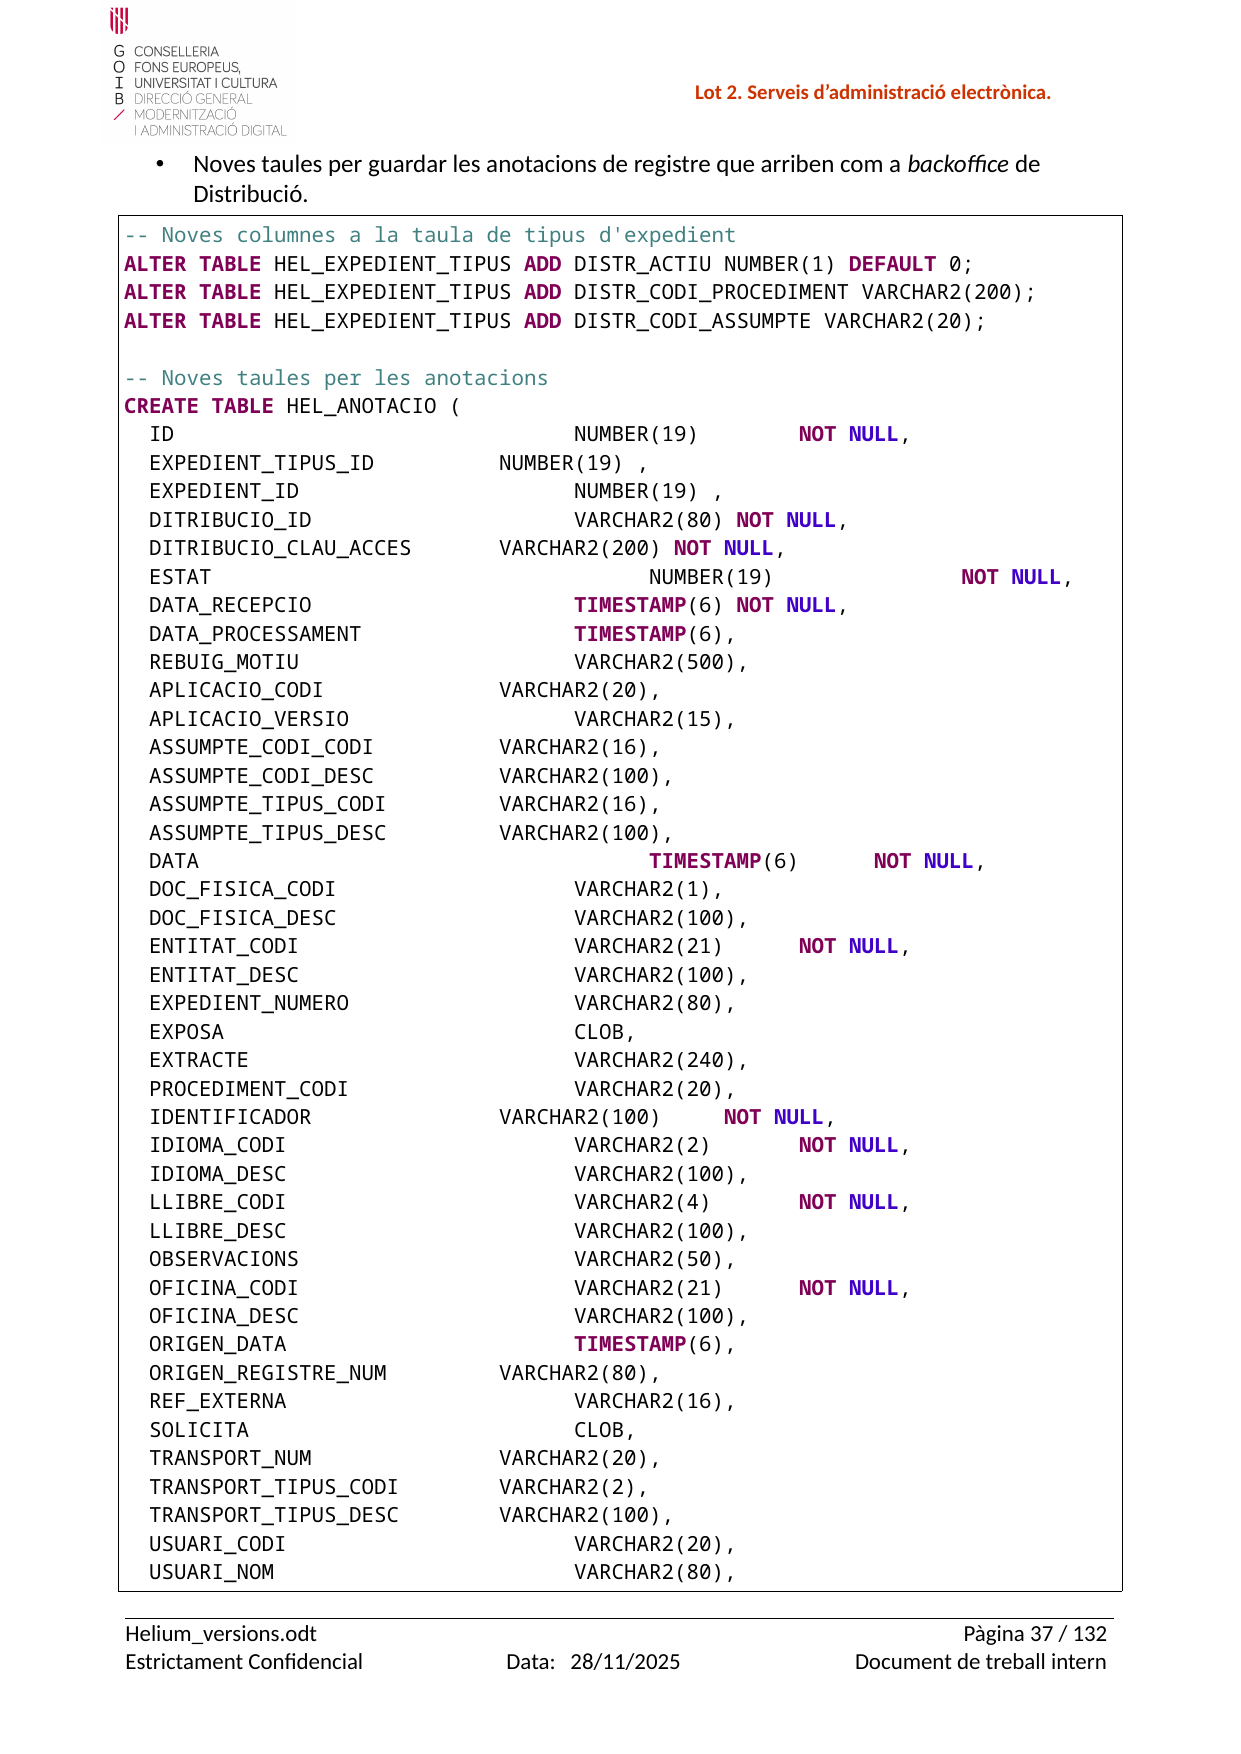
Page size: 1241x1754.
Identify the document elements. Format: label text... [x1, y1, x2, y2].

picture [100, 0, 297, 144]
list Noves taules per guardar les anotacions de registre que arriben com a backoffice de Distribució. [156, 148, 1122, 209]
table_header -- Noves columnes a la taula de tipus d'expedient ALTER TABLE HEL_EXPEDIENT_TIPUS ADD DISTR_ACTIU NUMBER(1) DEFAULT 0; ALTER TABLE HEL_EXPEDIENT_TIPUS ADD DISTR_CODI_PROCEDIMENT VARCHAR2(200); ALTER TABLE HEL_EXPEDIENT_TIPUS ADD DISTR_CODI_ASSUMPTE VARCHAR2(20); -- Noves taules per les anotacions CREATE TABLE HEL_ANOTACIO ( ID NUMBER(19) NOT NULL, EXPEDIENT_TIPUS_ID NUMBER(19) , EXPEDIENT_ID NUMBER(19) , DITRIBUCIO_ID VARCHAR2(80) NOT NULL, DITRIBUCIO_CLAU_ACCES VARCHAR2(200) NOT NULL, ESTAT NUMBER(19) NOT NULL, DATA_RECEPCIO TIMESTAMP(6) NOT NULL, DATA_PROCESSAMENT TIMESTAMP(6), REBUIG_MOTIU VARCHAR2(500), APLICACIO_CODI VARCHAR2(20), APLICACIO_VERSIO VARCHAR2(15), ASSUMPTE_CODI_CODI VARCHAR2(16), ASSUMPTE_CODI_DESC VARCHAR2(100), ASSUMPTE_TIPUS_CODI VARCHAR2(16), ASSUMPTE_TIPUS_DESC VARCHAR2(100), DATA TIMESTAMP(6) NOT NULL, DOC_FISICA_CODI VARCHAR2(1), DOC_FISICA_DESC VARCHAR2(100), ENTITAT_CODI VARCHAR2(21) NOT NULL, ENTITAT_DESC VARCHAR2(100), EXPEDIENT_NUMERO VARCHAR2(80), EXPOSA CLOB, EXTRACTE VARCHAR2(240), PROCEDIMENT_CODI VARCHAR2(20), IDENTIFICADOR VARCHAR2(100) NOT NULL, IDIOMA_CODI VARCHAR2(2) NOT NULL, IDIOMA_DESC VARCHAR2(100), LLIBRE_CODI VARCHAR2(4) NOT NULL, LLIBRE_DESC VARCHAR2(100), OBSERVACIONS VARCHAR2(50), OFICINA_CODI VARCHAR2(21) NOT NULL, OFICINA_DESC VARCHAR2(100), ORIGEN_DATA TIMESTAMP(6), ORIGEN_REGISTRE_NUM VARCHAR2(80), REF_EXTERNA VARCHAR2(16), SOLICITA CLOB, TRANSPORT_NUM VARCHAR2(20), TRANSPORT_TIPUS_CODI VARCHAR2(2), TRANSPORT_TIPUS_DESC VARCHAR2(100), USUARI_CODI VARCHAR2(20), USUARI_NOM VARCHAR2(80), [119, 216, 1122, 1591]
